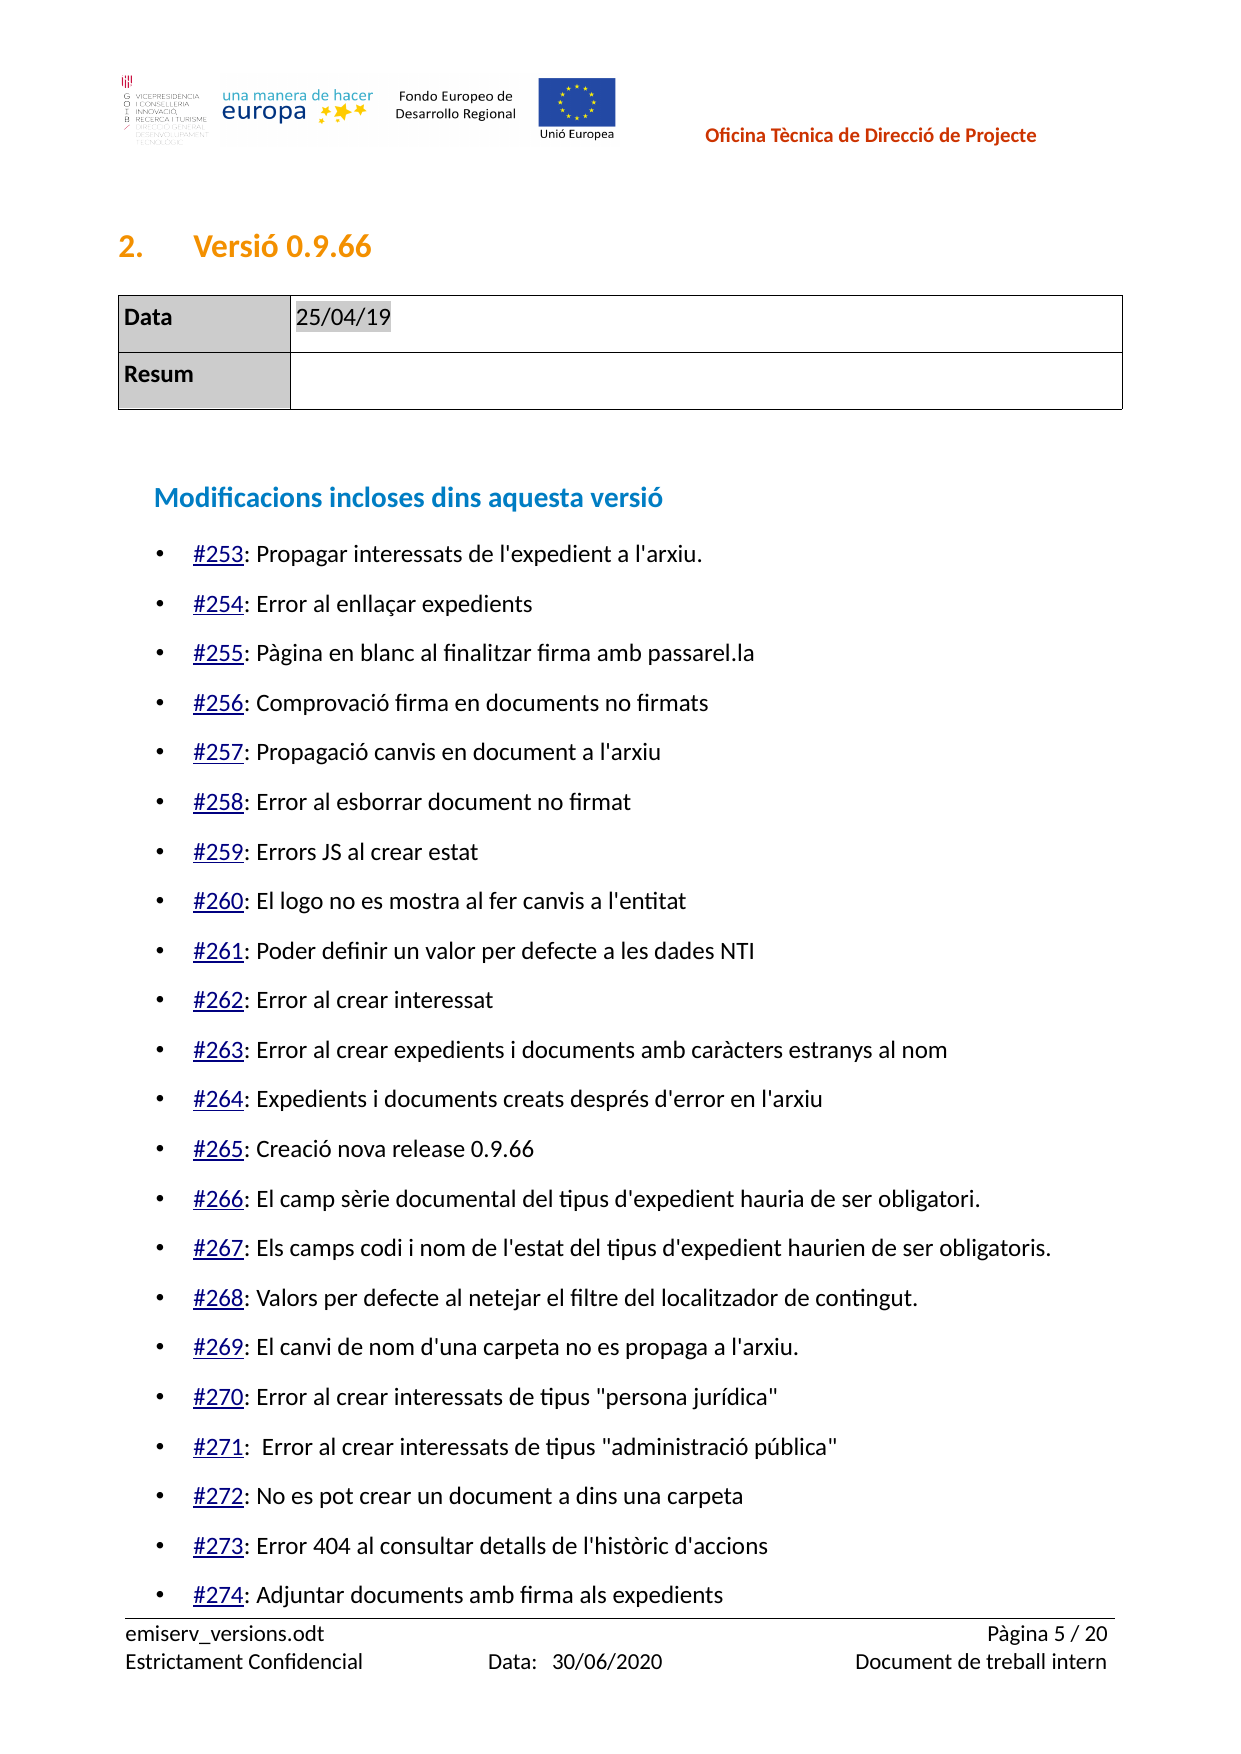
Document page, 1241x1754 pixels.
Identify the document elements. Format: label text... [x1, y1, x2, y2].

picture [219, 73, 621, 147]
list #268: Valors per defecte al netejar el filtre del localitzador de contingut. [156, 1282, 1122, 1312]
list #270: Error al crear interessats de tipus "persona jurídica" [156, 1381, 1122, 1412]
subtitle Modificacions incloses dins aquesta versió [153, 479, 1122, 514]
table_header 25/04/19 [291, 296, 1122, 352]
table_cell Resum [119, 353, 290, 408]
list #255: Pàgina en blanc al finalitzar firma amb passarel.la [156, 637, 1122, 668]
list #265: Creació nova release 0.9.66 [156, 1133, 1122, 1164]
list #260: El logo no es mostra al fer canvis a l'entitat [156, 885, 1122, 916]
list #254: Error al enllaçar expedients [156, 588, 1122, 618]
list #273: Error 404 al consultar detalls de l'històric d'accions [156, 1530, 1122, 1560]
list #257: Propagació canvis en document a l'arxiu [156, 736, 1122, 767]
list #267: Els camps codi i nom de l'estat del tipus d'expedient haurien de ser obligatoris. [156, 1232, 1122, 1263]
list #266: El camp sèrie documental del tipus d'expedient hauria de ser obligatori. [156, 1183, 1122, 1213]
list #263: Error al crear expedients i documents amb caràcters estranys al nom [156, 1034, 1122, 1064]
list #271: Error al crear interessats de tipus "administració pública" [156, 1431, 1122, 1461]
table_cell [291, 353, 1122, 408]
table_header Data [119, 296, 290, 352]
subtitle Versió 0.9.66 [118, 225, 1122, 266]
list #259: Errors JS al crear estat [156, 836, 1122, 866]
list #262: Error al crear interessat [156, 984, 1122, 1015]
list #261: Poder definir un valor per defecte a les dades NTI [156, 935, 1122, 965]
list #264: Expedients i documents creats després d'error en l'arxiu [156, 1083, 1122, 1114]
picture [118, 73, 213, 147]
list #258: Error al esborrar document no firmat [156, 786, 1122, 817]
list #269: El canvi de nom d'una carpeta no es propaga a l'arxiu. [156, 1331, 1122, 1362]
list #272: No es pot crear un document a dins una carpeta [156, 1480, 1122, 1511]
list #253: Propagar interessats de l'expedient a l'arxiu. [156, 538, 1122, 569]
list #274: Adjuntar documents amb firma als expedients [156, 1579, 1122, 1610]
list #256: Comprovació firma en documents no firmats [156, 687, 1122, 717]
